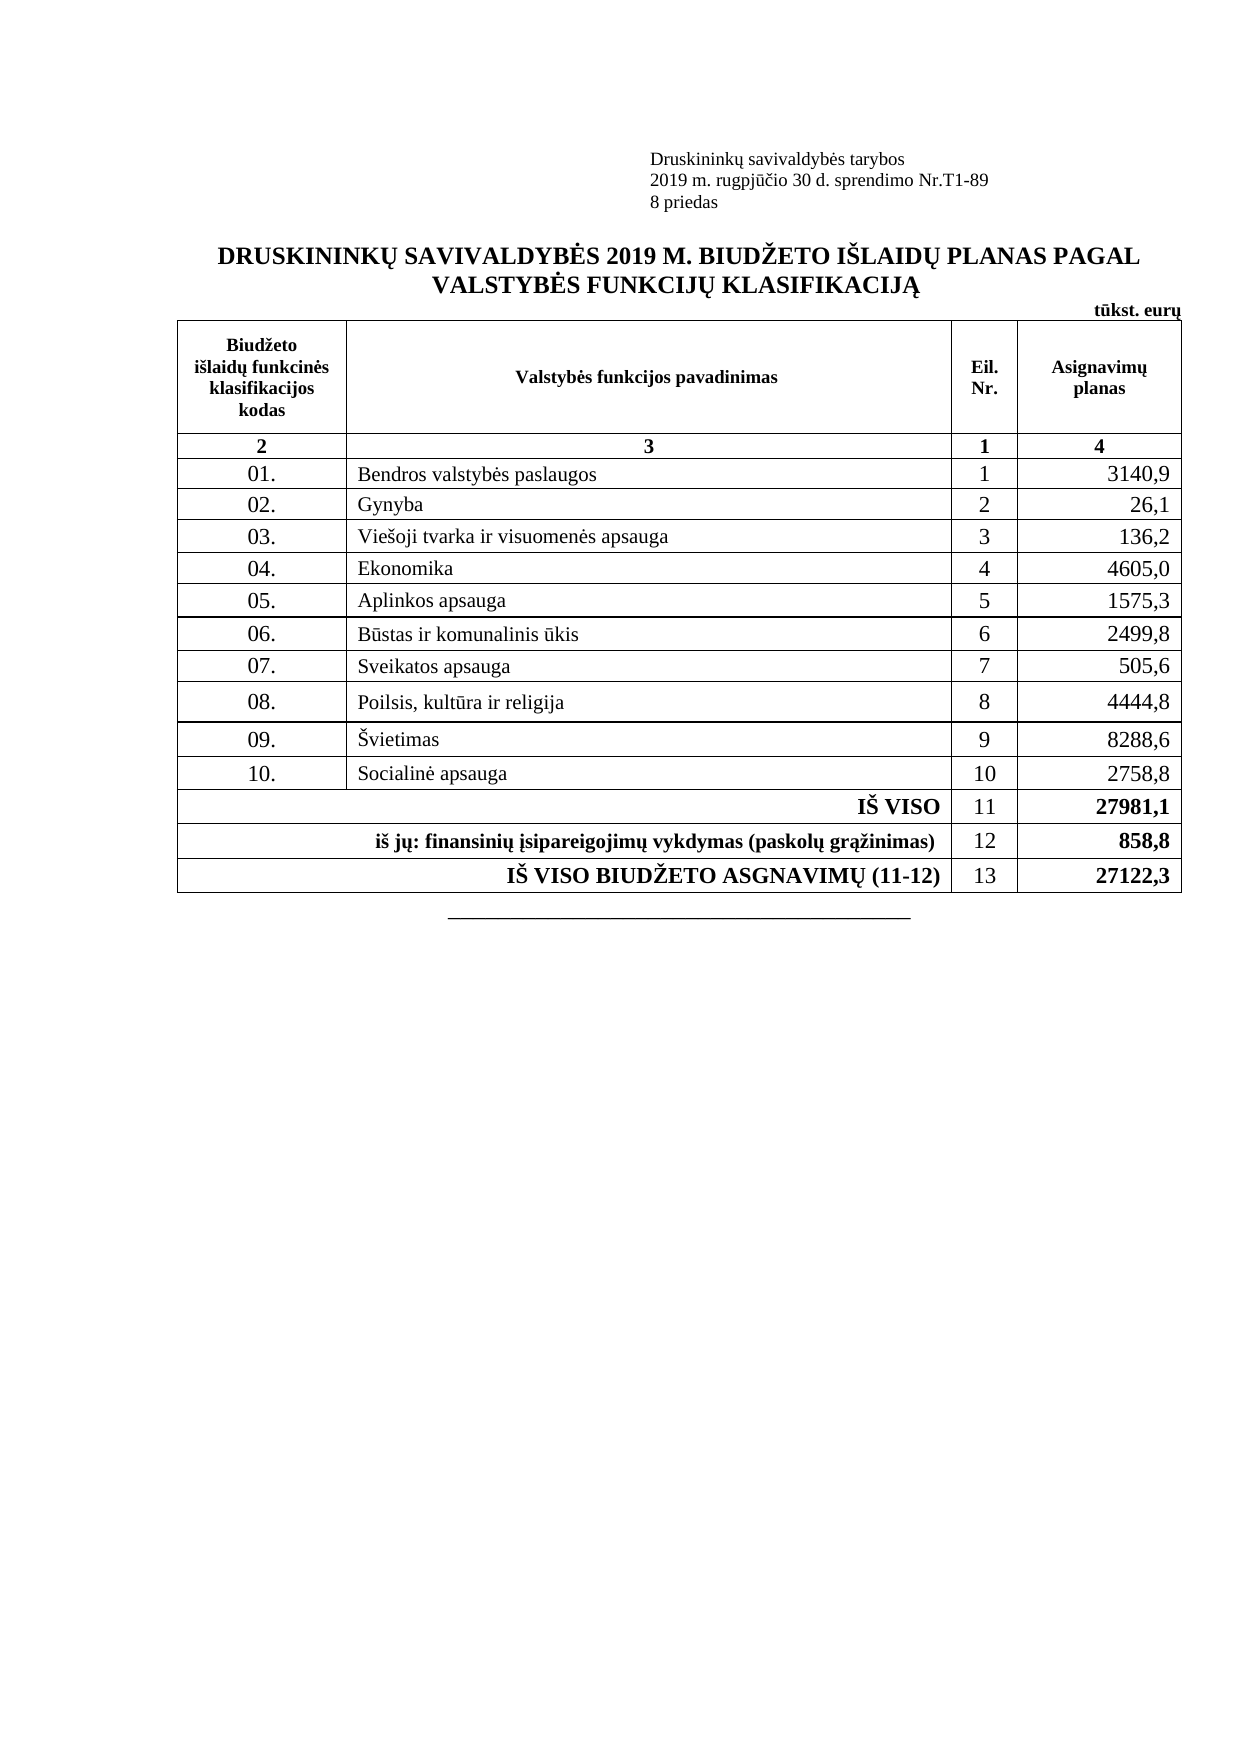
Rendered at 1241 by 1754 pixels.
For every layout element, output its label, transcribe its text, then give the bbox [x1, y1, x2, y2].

table_cell Sveikatos apsauga [347, 651, 951, 681]
table_cell 2499,8 [1018, 618, 1181, 649]
table_cell 07. [178, 651, 346, 681]
table_cell 13 [952, 859, 1017, 892]
text tūkst. eurų [177, 298, 1181, 320]
table_cell 03. [178, 520, 346, 552]
table_cell 27981,1 [1018, 790, 1181, 823]
table_cell Ekonomika [347, 553, 951, 583]
table_cell 02. [178, 489, 346, 519]
table_header Valstybės funkcijos pavadinimas [347, 321, 951, 433]
table_cell Gynyba [347, 489, 951, 519]
table_cell IŠ VISO [178, 790, 951, 823]
table_cell 27122,3 [1018, 859, 1181, 892]
table_cell 10. [178, 757, 346, 789]
table_cell 08. [178, 682, 346, 721]
table_header Eil. Nr. [952, 321, 1017, 433]
text 8 priedas [177, 191, 1181, 212]
table_header Asignavimų planas [1018, 321, 1181, 433]
table_cell 4 [1018, 434, 1181, 458]
table_cell 26,1 [1018, 489, 1181, 519]
table_cell 136,2 [1018, 520, 1181, 552]
table_cell 09. [178, 723, 346, 756]
table_cell 4 [952, 553, 1017, 583]
table_cell 3 [347, 434, 951, 458]
table_cell 9 [952, 723, 1017, 756]
text _____________________________________ [177, 893, 1181, 922]
text DRUSKININKŲ SAVIVALDYBĖS 2019 M. BIUDŽETO IŠLAIDŲ PLANAS PAGAL VALSTYBĖS FUNKCIJŲ KLASIFIKACIJĄ [177, 241, 1181, 298]
text 2019 m. rugpjūčio 30 d. sprendimo Nr.T1-89 [177, 169, 1181, 191]
table_cell 1 [952, 434, 1017, 458]
table_cell 6 [952, 618, 1017, 649]
table_cell iš jų: finansinių įsipareigojimų vykdymas (paskolų grąžinimas) [178, 824, 951, 857]
table_cell Būstas ir komunalinis ūkis [347, 618, 951, 649]
table_cell 05. [178, 584, 346, 616]
table_cell 12 [952, 824, 1017, 857]
table_cell 2 [952, 489, 1017, 519]
table_cell 04. [178, 553, 346, 583]
table_cell 8 [952, 682, 1017, 721]
table_cell 4605,0 [1018, 553, 1181, 583]
table_cell IŠ VISO BIUDŽETO ASGNAVIMŲ (11-12) [178, 859, 951, 892]
table_cell 11 [952, 790, 1017, 823]
table_cell 2758,8 [1018, 757, 1181, 789]
table_cell 1575,3 [1018, 584, 1181, 616]
table_cell 01. [178, 459, 346, 488]
table_header Biudžeto išlaidų funkcinės klasifikacijos kodas [178, 321, 346, 433]
table_cell Aplinkos apsauga [347, 584, 951, 616]
table_cell 858,8 [1018, 824, 1181, 857]
table_cell Švietimas [347, 723, 951, 756]
table_cell 2 [178, 434, 346, 458]
table_cell Viešoji tvarka ir visuomenės apsauga [347, 520, 951, 552]
table_cell Socialinė apsauga [347, 757, 951, 789]
table_cell 8288,6 [1018, 723, 1181, 756]
table_cell 1 [952, 459, 1017, 488]
table_cell Bendros valstybės paslaugos [347, 459, 951, 488]
table_cell 4444,8 [1018, 682, 1181, 721]
table_cell 3 [952, 520, 1017, 552]
table_cell 3140,9 [1018, 459, 1181, 488]
table_cell 5 [952, 584, 1017, 616]
table_cell 06. [178, 618, 346, 649]
table_cell 505,6 [1018, 651, 1181, 681]
table_cell 7 [952, 651, 1017, 681]
text Druskininkų savivaldybės tarybos [177, 148, 1181, 169]
table_cell Poilsis, kultūra ir religija [347, 682, 951, 721]
table_cell 10 [952, 757, 1017, 789]
